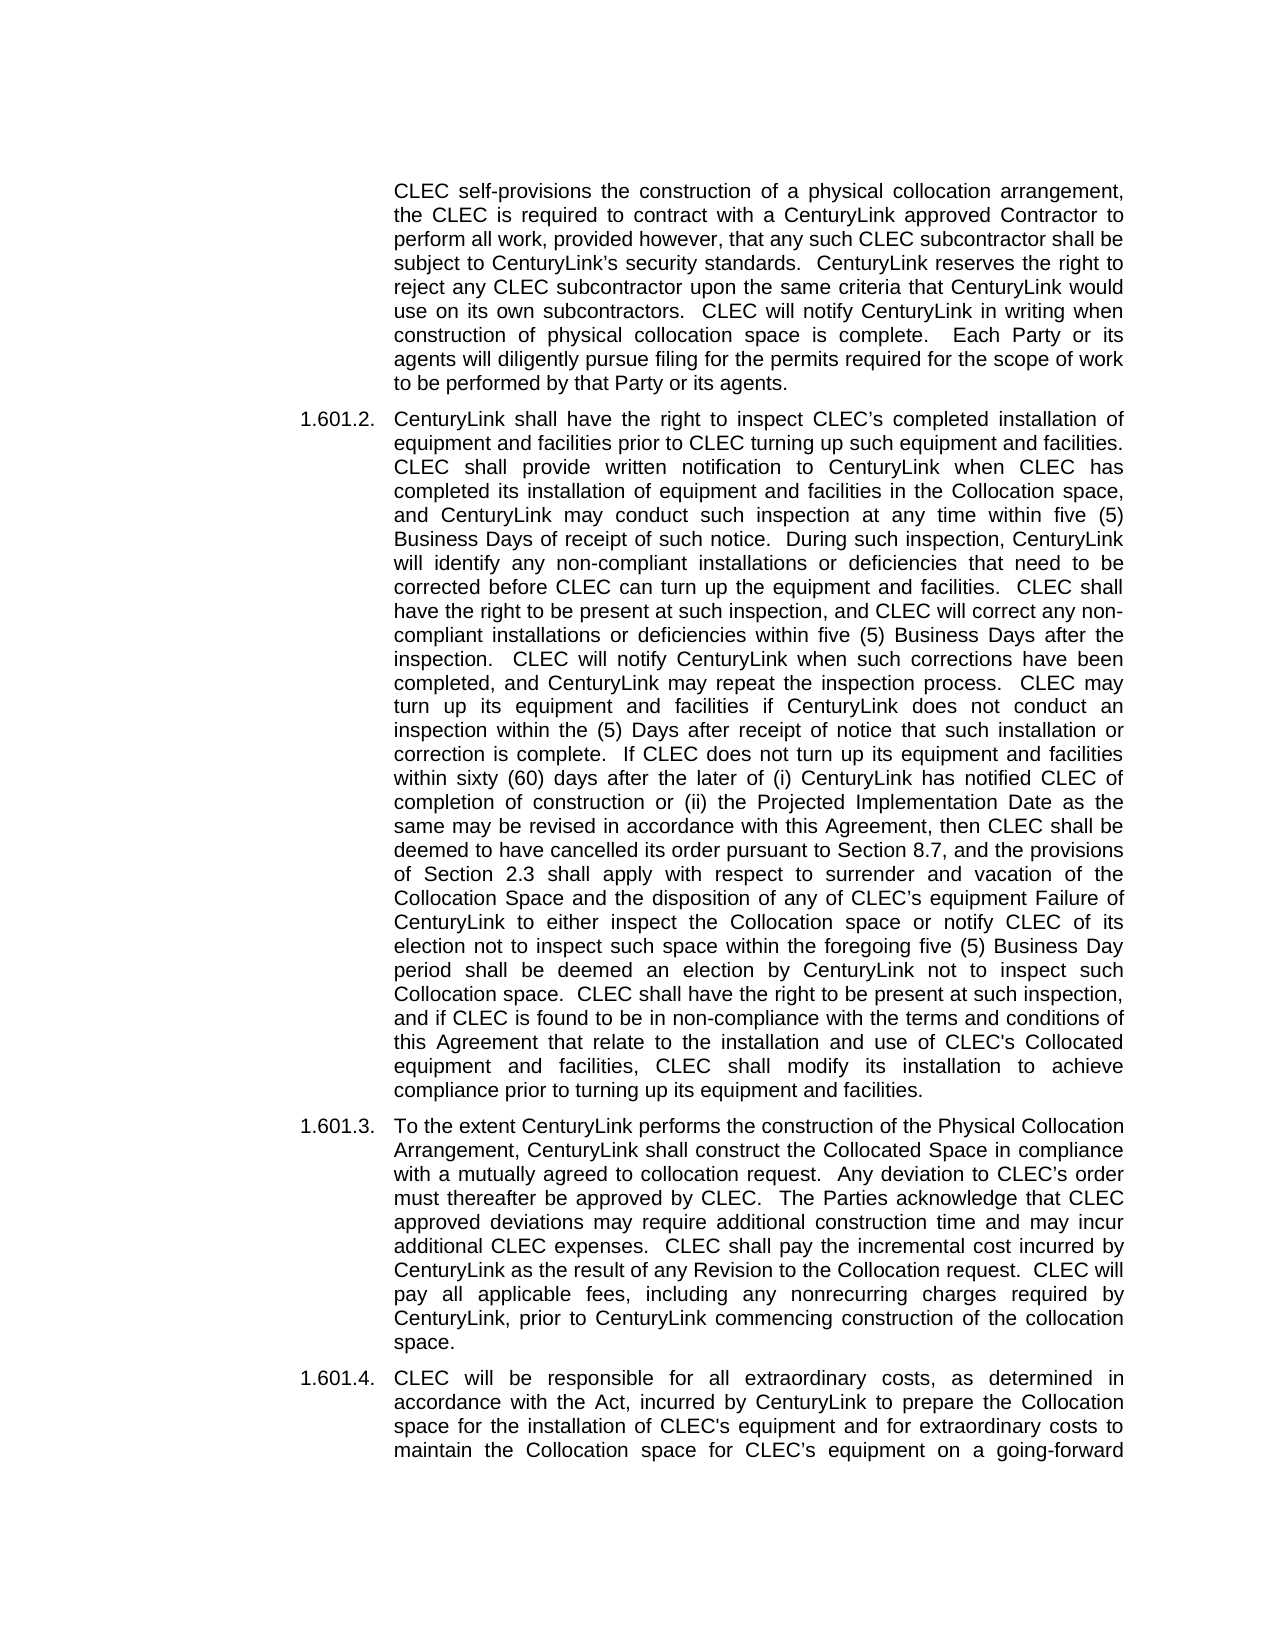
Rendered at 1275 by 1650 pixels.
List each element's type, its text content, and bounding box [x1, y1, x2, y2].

list CLEC will be responsible for all extraordinary costs, as determined in accordance with the Act, incurred by CenturyLink to prepare the Collocation space for the installation of CLEC's equipment and for extraordinary costs to maintain the Collocation space for CLEC’s equipment on a going-forward [300, 1366, 1125, 1462]
list To the extent CenturyLink performs the construction of the Physical Collocation Arrangement, CenturyLink shall construct the Collocated Space in compliance with a mutually agreed to collocation request. Any deviation to CLEC’s order must thereafter be approved by CLEC. The Parties acknowledge that CLEC approved deviations may require additional construction time and may incur additional CLEC expenses. CLEC shall pay the incremental cost incurred by CenturyLink as the result of any Revision to the Collocation request. CLEC will pay all applicable fees, including any nonrecurring charges required by CenturyLink, prior to CenturyLink commencing construction of the collocation space. [300, 1114, 1125, 1354]
list CenturyLink shall have the right to inspect CLEC’s completed installation of equipment and facilities prior to CLEC turning up such equipment and facilities. CLEC shall provide written notification to CenturyLink when CLEC has completed its installation of equipment and facilities in the Collocation space, and CenturyLink may conduct such inspection at any time within five (5) Business Days of receipt of such notice. During such inspection, CenturyLink will identify any non-compliant installations or deficiencies that need to be corrected before CLEC can turn up the equipment and facilities. CLEC shall have the right to be present at such inspection, and CLEC will correct any non-compliant installations or deficiencies within five (5) Business Days after the inspection. CLEC will notify CenturyLink when such corrections have been completed, and CenturyLink may repeat the inspection process. CLEC may turn up its equipment and facilities if CenturyLink does not conduct an inspection within the (5) Days after receipt of notice that such installation or correction is complete. If CLEC does not turn up its equipment and facilities within sixty (60) days after the later of (i) CenturyLink has notified CLEC of completion of construction or (ii) the Projected Implementation Date as the same may be revised in accordance with this Agreement, then CLEC shall be deemed to have cancelled its order pursuant to Section 8.7, and the provisions of Section 2.3 shall apply with respect to surrender and vacation of the Collocation Space and the disposition of any of CLEC’s equipment Failure of CenturyLink to either inspect the Collocation space or notify CLEC of its election not to inspect such space within the foregoing five (5) Business Day period shall be deemed an election by CenturyLink not to inspect such Collocation space. CLEC shall have the right to be present at such inspection, and if CLEC is found to be in non-compliance with the terms and conditions of this Agreement that relate to the installation and use of CLEC's Collocated equipment and facilities, CLEC shall modify its installation to achieve compliance prior to turning up its equipment and facilities. [300, 407, 1125, 1102]
list CLEC self-provisions the construction of a physical collocation arrangement, the CLEC is required to contract with a CenturyLink approved Contractor to perform all work, provided however, that any such CLEC subcontractor shall be subject to CenturyLink’s security standards. CenturyLink reserves the right to reject any CLEC subcontractor upon the same criteria that CenturyLink would use on its own subcontractors. CLEC will notify CenturyLink in writing when construction of physical collocation space is complete. Each Party or its agents will diligently pursue filing for the permits required for the scope of work to be performed by that Party or its agents. [300, 179, 1125, 394]
